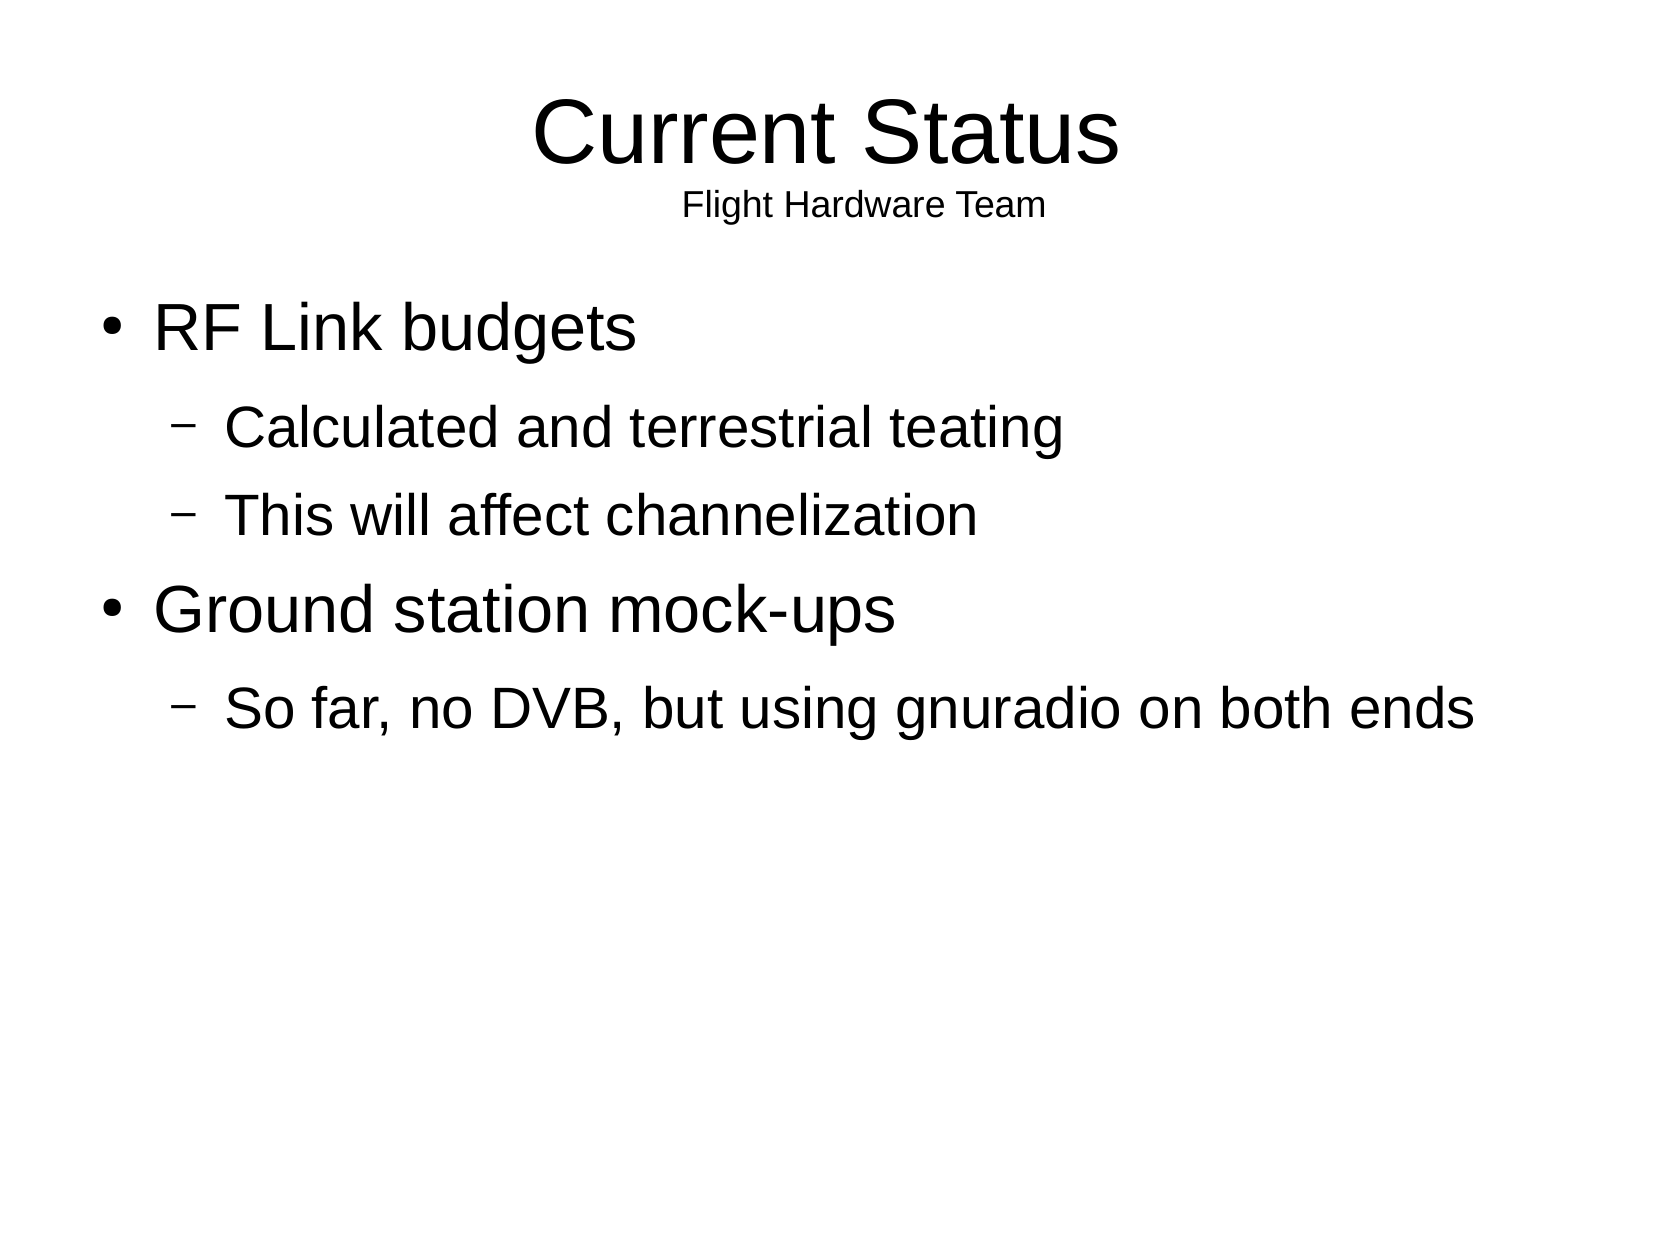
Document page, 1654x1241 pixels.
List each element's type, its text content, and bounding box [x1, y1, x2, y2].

title Current Status Flight Hardware Team [82, 49, 1571, 257]
list RF Link budgets Calculated and terrestrial teating This will affect channelization Ground station mock-ups So far, no DVB, but using gnuradio on both ends [82, 290, 1571, 1010]
